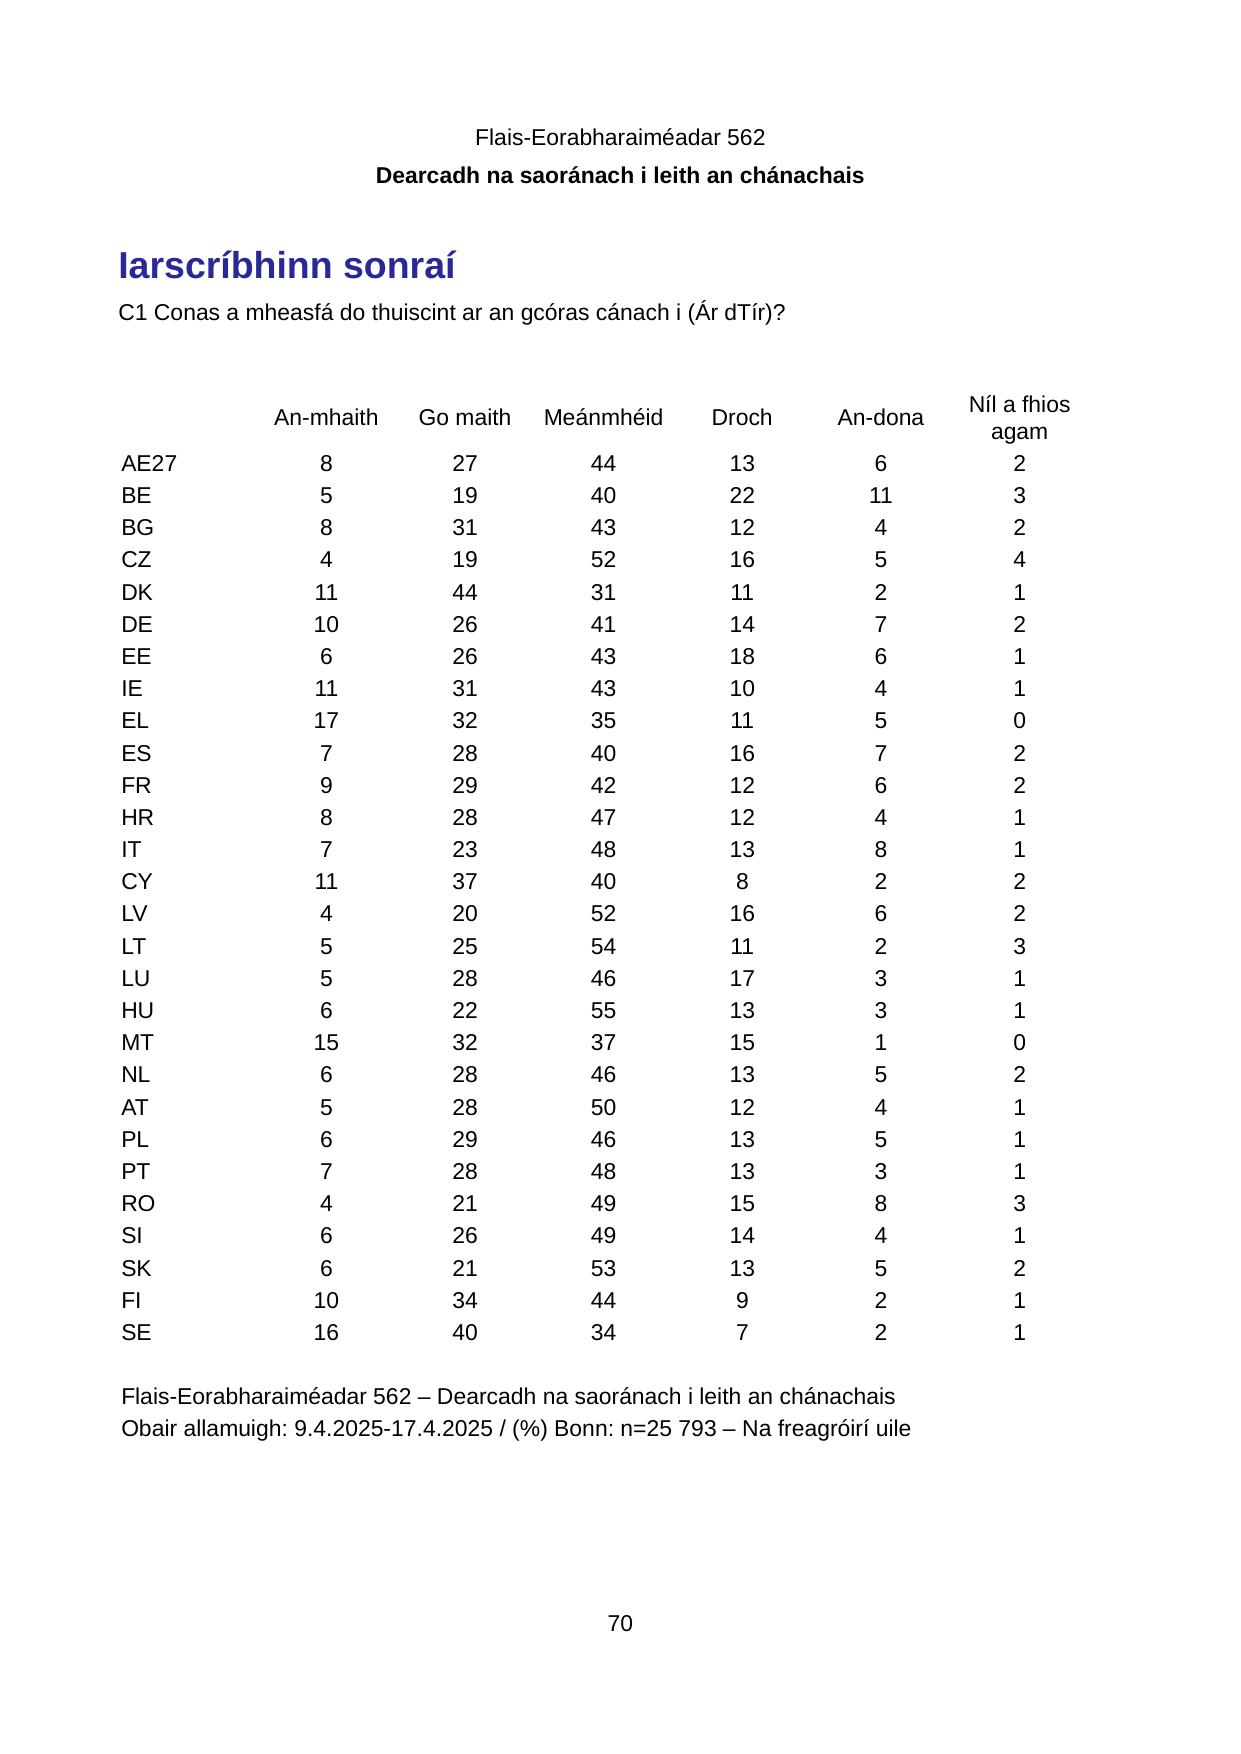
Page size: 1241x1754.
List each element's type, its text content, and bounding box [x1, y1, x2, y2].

table_cell EL [118, 704, 257, 737]
table_header An-dona [811, 388, 950, 447]
table_cell 35 [534, 704, 673, 737]
table_cell 55 [534, 994, 673, 1026]
table_cell 32 [395, 1026, 534, 1058]
table_cell 7 [811, 737, 950, 769]
table_cell 6 [257, 994, 395, 1026]
table_cell 7 [257, 737, 395, 769]
table_cell 3 [811, 962, 950, 994]
table_cell 6 [257, 1252, 395, 1284]
table_cell [950, 1348, 1089, 1380]
table_cell [673, 1348, 811, 1380]
table_cell 1 [950, 1123, 1089, 1155]
table_cell 53 [534, 1252, 673, 1284]
table_cell 37 [534, 1026, 673, 1058]
table_cell 1 [950, 1219, 1089, 1252]
subtitle Iarscríbhinn sonraí [118, 243, 1122, 286]
table_cell 18 [673, 640, 811, 672]
table_cell 10 [257, 1284, 395, 1316]
table_cell 4 [257, 544, 395, 576]
table_cell 9 [673, 1284, 811, 1316]
table_cell 6 [257, 640, 395, 672]
table_header Meánmhéid [534, 388, 673, 447]
table_cell 49 [534, 1187, 673, 1219]
table_cell 2 [950, 898, 1089, 930]
table_cell 1 [950, 1284, 1089, 1316]
table_cell 40 [534, 737, 673, 769]
table_cell 31 [534, 576, 673, 608]
table_cell 8 [811, 833, 950, 865]
table_cell 4 [811, 511, 950, 543]
table_cell 10 [673, 672, 811, 704]
table_cell 2 [811, 930, 950, 962]
table_cell 16 [257, 1316, 395, 1348]
table_cell HU [118, 994, 257, 1026]
table_cell 20 [395, 898, 534, 930]
table_cell 44 [395, 576, 534, 608]
table_cell 9 [257, 769, 395, 801]
table_cell 1 [950, 1091, 1089, 1123]
table_cell 13 [673, 1123, 811, 1155]
table_cell DE [118, 608, 257, 640]
table_cell HR [118, 801, 257, 833]
table_cell [257, 1348, 395, 1380]
table_cell 48 [534, 1155, 673, 1187]
table_cell 37 [395, 865, 534, 897]
table_cell 21 [395, 1252, 534, 1284]
table_cell 26 [395, 608, 534, 640]
table_cell 0 [950, 704, 1089, 737]
table_cell 5 [257, 930, 395, 962]
table_cell 14 [673, 608, 811, 640]
table_cell 19 [395, 479, 534, 511]
table_header Droch [673, 388, 811, 447]
table_cell 27 [395, 447, 534, 479]
table_cell 52 [534, 898, 673, 930]
table_cell 3 [950, 1187, 1089, 1219]
table_cell 11 [811, 479, 950, 511]
table_cell 11 [673, 576, 811, 608]
table_cell 43 [534, 672, 673, 704]
table_cell 54 [534, 930, 673, 962]
table_cell 34 [395, 1284, 534, 1316]
table_cell 25 [395, 930, 534, 962]
table_cell DK [118, 576, 257, 608]
table_cell AE27 [118, 447, 257, 479]
table_cell 48 [534, 833, 673, 865]
table_cell 15 [257, 1026, 395, 1058]
table_cell SE [118, 1316, 257, 1348]
table_cell [118, 1348, 257, 1380]
table_cell 13 [673, 447, 811, 479]
table_cell 28 [395, 801, 534, 833]
table_cell 4 [811, 801, 950, 833]
table_cell 28 [395, 1059, 534, 1091]
table_cell 13 [673, 833, 811, 865]
table_cell 34 [534, 1316, 673, 1348]
table_cell FR [118, 769, 257, 801]
table_cell 2 [950, 769, 1089, 801]
table_cell 13 [673, 1155, 811, 1187]
table_cell LT [118, 930, 257, 962]
table_cell 2 [950, 608, 1089, 640]
table_cell SK [118, 1252, 257, 1284]
table_cell 8 [811, 1187, 950, 1219]
table_cell 43 [534, 640, 673, 672]
table_cell 23 [395, 833, 534, 865]
table_cell 14 [673, 1219, 811, 1252]
table_cell 7 [811, 608, 950, 640]
table_cell 7 [673, 1316, 811, 1348]
table_cell 1 [950, 1316, 1089, 1348]
table_cell BE [118, 479, 257, 511]
table_cell 40 [534, 479, 673, 511]
table_cell 6 [257, 1059, 395, 1091]
table_cell 44 [534, 447, 673, 479]
table_cell 2 [950, 737, 1089, 769]
table_cell CZ [118, 544, 257, 576]
table_cell 32 [395, 704, 534, 737]
table_cell 7 [257, 833, 395, 865]
table_cell 1 [950, 962, 1089, 994]
table_cell 11 [257, 865, 395, 897]
table_cell 17 [257, 704, 395, 737]
table_cell 12 [673, 769, 811, 801]
table_cell 16 [673, 898, 811, 930]
table_cell PL [118, 1123, 257, 1155]
table_cell 1 [950, 576, 1089, 608]
table_cell [534, 1348, 673, 1380]
table_cell 2 [811, 865, 950, 897]
table_cell 50 [534, 1091, 673, 1123]
table_cell 2 [811, 1284, 950, 1316]
text C1 Conas a mheasfá do thuiscint ar an gcóras cánach i (Ár dTír)? [118, 299, 1122, 325]
table_cell 1 [950, 833, 1089, 865]
table_cell 2 [950, 1252, 1089, 1284]
table_cell LV [118, 898, 257, 930]
table_cell 2 [950, 447, 1089, 479]
table_cell 5 [257, 479, 395, 511]
table_cell PT [118, 1155, 257, 1187]
table_cell CY [118, 865, 257, 897]
table_cell 0 [950, 1026, 1089, 1058]
table_cell 15 [673, 1187, 811, 1219]
table_cell IE [118, 672, 257, 704]
table_cell Obair allamuigh: 9.4.2025-17.4.2025 / (%) Bonn: n=25 793 – Na freagróirí uile [118, 1413, 1089, 1445]
table_cell 3 [950, 930, 1089, 962]
table_cell 8 [257, 447, 395, 479]
table_cell 26 [395, 640, 534, 672]
table_cell 22 [673, 479, 811, 511]
table_cell 11 [257, 576, 395, 608]
table_cell 31 [395, 672, 534, 704]
table_cell 5 [811, 704, 950, 737]
table_cell 7 [257, 1155, 395, 1187]
table_cell 2 [811, 1316, 950, 1348]
table_cell 46 [534, 962, 673, 994]
table_cell 28 [395, 962, 534, 994]
table_cell 10 [257, 608, 395, 640]
table_cell 6 [811, 447, 950, 479]
table_cell 2 [950, 511, 1089, 543]
table_cell 5 [811, 1059, 950, 1091]
table_cell 26 [395, 1219, 534, 1252]
table_cell 28 [395, 1155, 534, 1187]
table_cell 6 [811, 898, 950, 930]
table_cell 13 [673, 1059, 811, 1091]
table_cell 6 [811, 640, 950, 672]
table_cell 12 [673, 801, 811, 833]
table_header Go maith [395, 388, 534, 447]
table_cell NL [118, 1059, 257, 1091]
table_cell 3 [811, 994, 950, 1026]
table_cell 16 [673, 737, 811, 769]
table_cell 21 [395, 1187, 534, 1219]
table_cell 40 [395, 1316, 534, 1348]
table_cell 41 [534, 608, 673, 640]
table_cell 13 [673, 994, 811, 1026]
table_cell 5 [811, 1252, 950, 1284]
table_cell 1 [950, 672, 1089, 704]
table_cell LU [118, 962, 257, 994]
table_cell FI [118, 1284, 257, 1316]
table_cell [811, 1348, 950, 1380]
table_cell 3 [811, 1155, 950, 1187]
table_cell 2 [811, 576, 950, 608]
table_cell 42 [534, 769, 673, 801]
table_cell 5 [811, 544, 950, 576]
table_cell MT [118, 1026, 257, 1058]
table_cell 6 [257, 1123, 395, 1155]
table_cell AT [118, 1091, 257, 1123]
table_cell BG [118, 511, 257, 543]
table_cell 28 [395, 1091, 534, 1123]
table_cell 5 [257, 962, 395, 994]
table_cell 31 [395, 511, 534, 543]
table_cell 5 [257, 1091, 395, 1123]
table_cell [395, 1348, 534, 1380]
table_cell 11 [673, 704, 811, 737]
table_cell 12 [673, 1091, 811, 1123]
table_cell 4 [257, 898, 395, 930]
table_cell 12 [673, 511, 811, 543]
table_cell 49 [534, 1219, 673, 1252]
table_cell 11 [257, 672, 395, 704]
table_header An-mhaith [257, 388, 395, 447]
table_cell 13 [673, 1252, 811, 1284]
table_cell 2 [950, 1059, 1089, 1091]
table_cell 28 [395, 737, 534, 769]
table_cell 6 [811, 769, 950, 801]
table_cell ES [118, 737, 257, 769]
table_cell 4 [811, 672, 950, 704]
table_cell EE [118, 640, 257, 672]
table_cell 40 [534, 865, 673, 897]
table_cell 46 [534, 1059, 673, 1091]
table_cell 15 [673, 1026, 811, 1058]
table_cell 6 [257, 1219, 395, 1252]
table_cell 4 [811, 1091, 950, 1123]
table_cell 44 [534, 1284, 673, 1316]
table_cell 8 [257, 511, 395, 543]
table_cell SI [118, 1219, 257, 1252]
table_header Níl a fhios agam [950, 388, 1089, 447]
table_cell 3 [950, 479, 1089, 511]
table_cell 16 [673, 544, 811, 576]
table_cell 52 [534, 544, 673, 576]
table_cell 1 [950, 640, 1089, 672]
table_cell 11 [673, 930, 811, 962]
table_cell 1 [811, 1026, 950, 1058]
table_cell 29 [395, 1123, 534, 1155]
table_cell 8 [673, 865, 811, 897]
table_cell 22 [395, 994, 534, 1026]
table_cell 17 [673, 962, 811, 994]
table_cell 43 [534, 511, 673, 543]
table_cell Flais-Eorabharaiméadar 562 – Dearcadh na saoránach i leith an chánachais [118, 1380, 1089, 1412]
table_cell 4 [950, 544, 1089, 576]
table_cell 4 [257, 1187, 395, 1219]
table_cell 2 [950, 865, 1089, 897]
table_cell 4 [811, 1219, 950, 1252]
table_cell 5 [811, 1123, 950, 1155]
table_cell IT [118, 833, 257, 865]
table_cell 8 [257, 801, 395, 833]
table_cell 1 [950, 994, 1089, 1026]
table_cell 19 [395, 544, 534, 576]
table_cell 29 [395, 769, 534, 801]
table_cell 47 [534, 801, 673, 833]
table_cell 1 [950, 801, 1089, 833]
table_cell RO [118, 1187, 257, 1219]
table_cell 46 [534, 1123, 673, 1155]
table_header [118, 388, 257, 447]
table_cell 1 [950, 1155, 1089, 1187]
